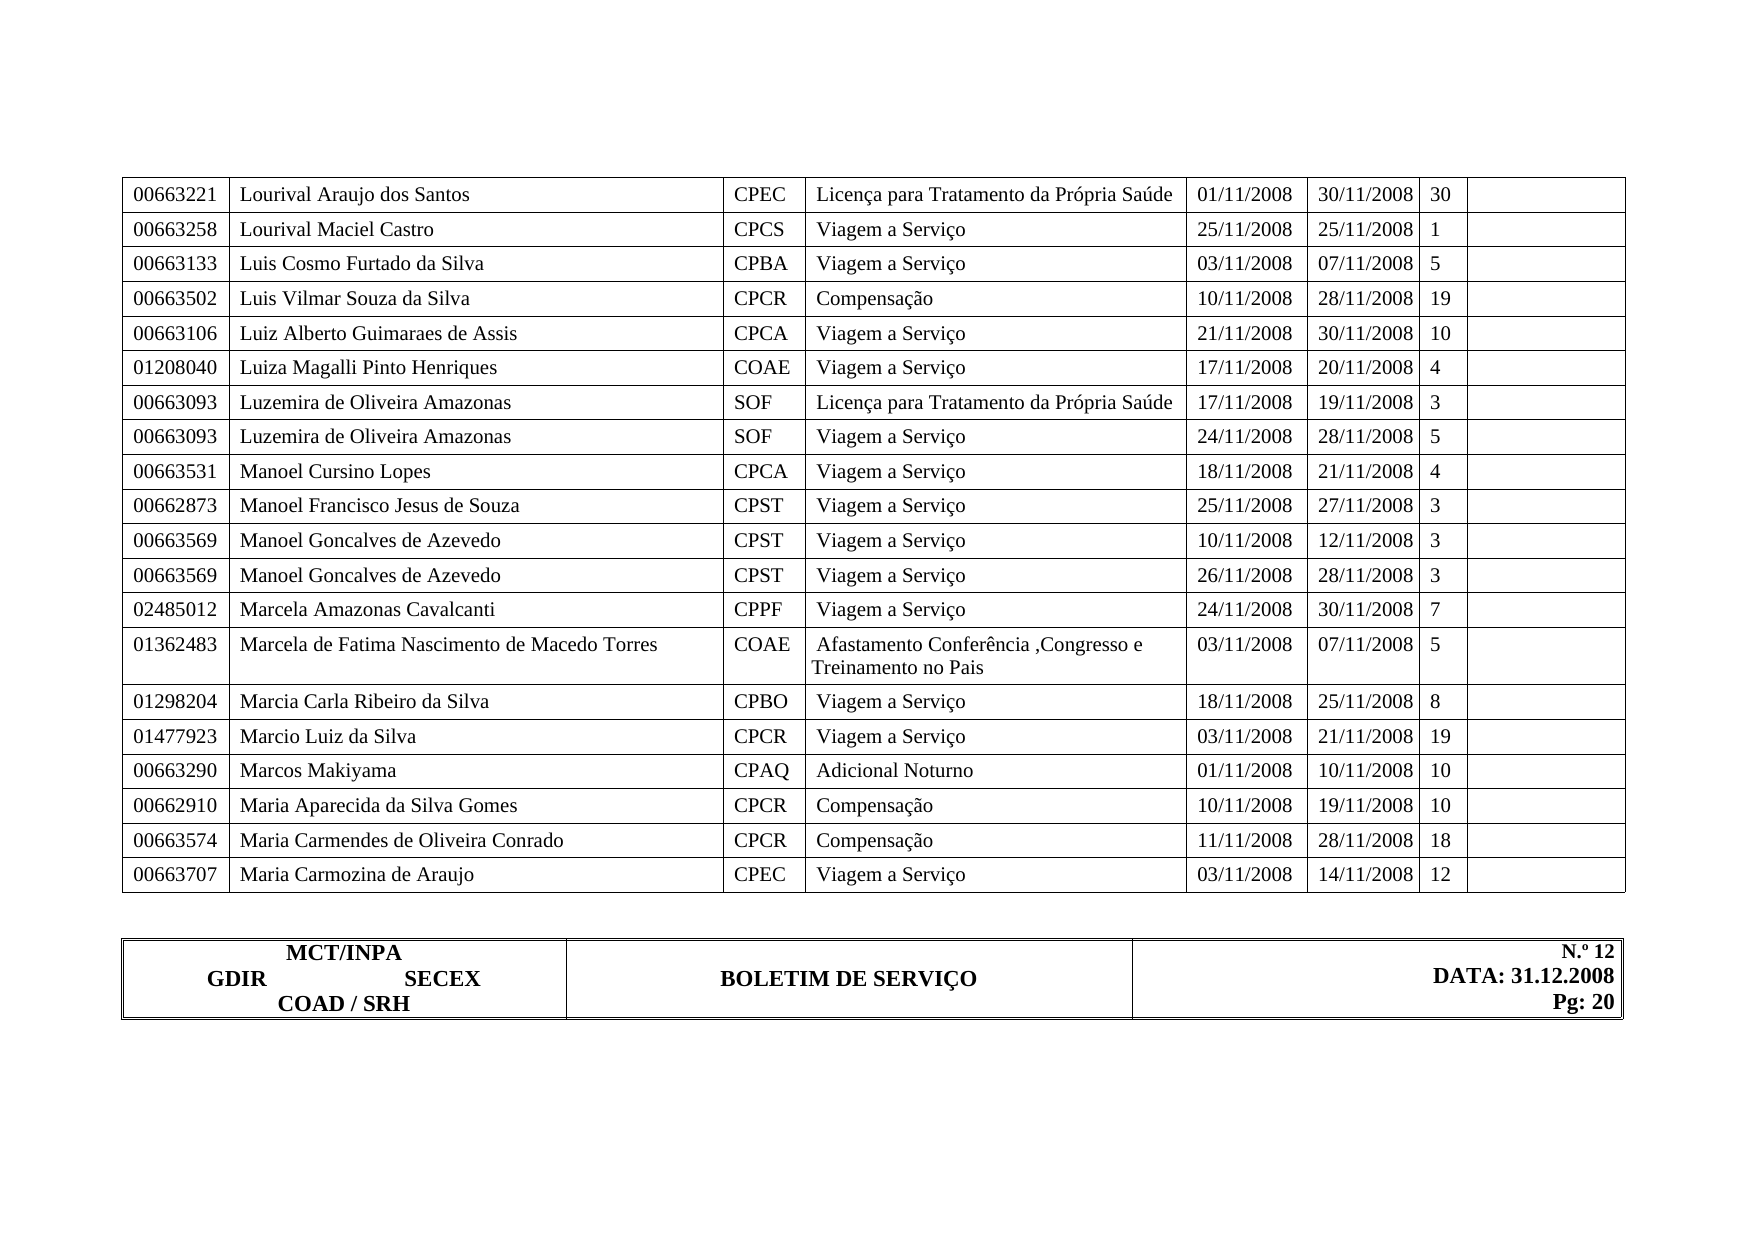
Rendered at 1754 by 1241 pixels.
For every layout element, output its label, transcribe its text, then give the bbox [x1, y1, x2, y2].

table_cell 5 [1420, 247, 1467, 281]
table_cell 18/11/2008 [1187, 455, 1307, 488]
table_cell 5 [1420, 420, 1467, 454]
table_cell 3 [1420, 386, 1467, 419]
table_cell 10/11/2008 [1187, 282, 1307, 316]
table_cell CPCS [724, 213, 805, 246]
table_cell CPCA [724, 455, 805, 488]
table_cell [1468, 317, 1625, 350]
table_cell [1468, 213, 1625, 246]
table_cell 24/11/2008 [1187, 420, 1307, 454]
table_cell 25/11/2008 [1308, 685, 1419, 719]
table_cell Viagem a Serviço [806, 858, 1186, 892]
table_cell Licença para Tratamento da Própria Saúde [806, 178, 1186, 212]
table_cell 01/11/2008 [1187, 755, 1307, 788]
table_cell 01/11/2008 [1187, 178, 1307, 212]
table_cell [1468, 178, 1625, 212]
table_cell CPST [724, 524, 805, 558]
table_cell Manoel Francisco Jesus de Souza [230, 490, 723, 523]
table_cell 20/11/2008 [1308, 351, 1419, 385]
table_cell 30/11/2008 [1308, 593, 1419, 627]
table_cell [1468, 420, 1625, 454]
table_header MCT/INPA GDIR SECEX COAD / SRH [124, 941, 566, 1017]
table_cell CPEC [724, 858, 805, 892]
table_cell 3 [1420, 524, 1467, 558]
table_cell CPBA [724, 247, 805, 281]
table_cell Luis Cosmo Furtado da Silva [230, 247, 723, 281]
table_cell 00663093 [123, 420, 229, 454]
table_cell 00662910 [123, 789, 229, 823]
table_cell Luzemira de Oliveira Amazonas [230, 420, 723, 454]
table_cell Maria Aparecida da Silva Gomes [230, 789, 723, 823]
table_cell Viagem a Serviço [806, 720, 1186, 753]
table_cell [1468, 789, 1625, 823]
table_cell 00663707 [123, 858, 229, 892]
table_cell 21/11/2008 [1308, 720, 1419, 753]
table_cell 30 [1420, 178, 1467, 212]
table_cell 00663290 [123, 755, 229, 788]
table_cell Luis Vilmar Souza da Silva [230, 282, 723, 316]
table_cell CPCR [724, 282, 805, 316]
table_cell [1468, 858, 1625, 892]
table_cell Marcio Luiz da Silva [230, 720, 723, 753]
table_cell 27/11/2008 [1308, 490, 1419, 523]
table_cell 19 [1420, 720, 1467, 753]
table_cell [1468, 282, 1625, 316]
table_cell 10 [1420, 789, 1467, 823]
table_cell 28/11/2008 [1308, 824, 1419, 857]
table_cell 4 [1420, 455, 1467, 488]
table_cell Luiza Magalli Pinto Henriques [230, 351, 723, 385]
table_cell 19/11/2008 [1308, 789, 1419, 823]
table_cell CPBO [724, 685, 805, 719]
table_cell 18 [1420, 824, 1467, 857]
table_cell 00663106 [123, 317, 229, 350]
table_cell 10/11/2008 [1308, 755, 1419, 788]
table_cell 19 [1420, 282, 1467, 316]
table_cell 10/11/2008 [1187, 789, 1307, 823]
table_cell 14/11/2008 [1308, 858, 1419, 892]
table_cell 26/11/2008 [1187, 559, 1307, 592]
table_cell 3 [1420, 559, 1467, 592]
table_cell 01208040 [123, 351, 229, 385]
table_cell 10/11/2008 [1187, 524, 1307, 558]
table_cell 12/11/2008 [1308, 524, 1419, 558]
table_cell 30/11/2008 [1308, 178, 1419, 212]
table_cell [1468, 685, 1625, 719]
table_cell Manoel Goncalves de Azevedo [230, 559, 723, 592]
table_cell Viagem a Serviço [806, 685, 1186, 719]
table_cell 3 [1420, 490, 1467, 523]
table_cell [1468, 559, 1625, 592]
table_cell 25/11/2008 [1308, 213, 1419, 246]
table_cell Compensação [806, 282, 1186, 316]
table_cell 00663221 [123, 178, 229, 212]
table_cell CPST [724, 490, 805, 523]
table_cell Marcela Amazonas Cavalcanti [230, 593, 723, 627]
table_cell 17/11/2008 [1187, 351, 1307, 385]
table_cell [1468, 593, 1625, 627]
table_cell COAE [724, 351, 805, 385]
table_cell 00663574 [123, 824, 229, 857]
table_cell [1468, 755, 1625, 788]
table_cell Viagem a Serviço [806, 351, 1186, 385]
table_cell Lourival Araujo dos Santos [230, 178, 723, 212]
table_cell [1468, 524, 1625, 558]
table_cell 11/11/2008 [1187, 824, 1307, 857]
table_cell 7 [1420, 593, 1467, 627]
table_cell 00663502 [123, 282, 229, 316]
table_cell SOF [724, 386, 805, 419]
table_cell Viagem a Serviço [806, 524, 1186, 558]
table_cell 01477923 [123, 720, 229, 753]
table_cell 25/11/2008 [1187, 213, 1307, 246]
table_cell [1468, 351, 1625, 385]
table_cell 00663258 [123, 213, 229, 246]
table_cell [1468, 720, 1625, 753]
table_cell [1468, 490, 1625, 523]
table_cell 18/11/2008 [1187, 685, 1307, 719]
table_cell SOF [724, 420, 805, 454]
table_cell [1468, 824, 1625, 857]
table_cell CPCR [724, 720, 805, 753]
table_header BOLETIM DE SERVIÇO [567, 941, 1132, 1017]
table_cell 00663531 [123, 455, 229, 488]
table_cell Manoel Goncalves de Azevedo [230, 524, 723, 558]
table_cell 4 [1420, 351, 1467, 385]
table_cell 01362483 [123, 628, 229, 684]
table_cell CPPF [724, 593, 805, 627]
table_cell 28/11/2008 [1308, 559, 1419, 592]
table_cell Luzemira de Oliveira Amazonas [230, 386, 723, 419]
table_cell Viagem a Serviço [806, 593, 1186, 627]
table_cell CPCR [724, 824, 805, 857]
table_header N.º 12 DATA: 31.12.2008 Pg: 20 [1133, 941, 1621, 1017]
table_cell COAE [724, 628, 805, 684]
table_cell 03/11/2008 [1187, 858, 1307, 892]
table_cell 00662873 [123, 490, 229, 523]
table_cell Viagem a Serviço [806, 247, 1186, 281]
table_cell 00663569 [123, 559, 229, 592]
table_cell Marcela de Fatima Nascimento de Macedo Torres [230, 628, 723, 684]
table_cell 1 [1420, 213, 1467, 246]
table_cell 5 [1420, 628, 1467, 684]
table_cell 21/11/2008 [1187, 317, 1307, 350]
table_cell 17/11/2008 [1187, 386, 1307, 419]
table_cell Marcos Makiyama [230, 755, 723, 788]
table_cell Manoel Cursino Lopes [230, 455, 723, 488]
table_cell 00663093 [123, 386, 229, 419]
table_cell 03/11/2008 [1187, 720, 1307, 753]
table_cell Viagem a Serviço [806, 559, 1186, 592]
table_cell [1468, 628, 1625, 684]
table_cell Afastamento Conferência ,Congresso e Treinamento no Pais [806, 628, 1186, 684]
table_cell Viagem a Serviço [806, 490, 1186, 523]
table_cell [1468, 386, 1625, 419]
table_cell 30/11/2008 [1308, 317, 1419, 350]
table_cell 25/11/2008 [1187, 490, 1307, 523]
table_cell Compensação [806, 824, 1186, 857]
table_cell 03/11/2008 [1187, 628, 1307, 684]
table_cell Viagem a Serviço [806, 420, 1186, 454]
table_cell 07/11/2008 [1308, 628, 1419, 684]
table_cell Adicional Noturno [806, 755, 1186, 788]
table_cell 03/11/2008 [1187, 247, 1307, 281]
table_cell 07/11/2008 [1308, 247, 1419, 281]
table_cell 12 [1420, 858, 1467, 892]
table_cell 19/11/2008 [1308, 386, 1419, 419]
table_cell Marcia Carla Ribeiro da Silva [230, 685, 723, 719]
table_cell Luiz Alberto Guimaraes de Assis [230, 317, 723, 350]
table_cell 28/11/2008 [1308, 282, 1419, 316]
table_cell 21/11/2008 [1308, 455, 1419, 488]
table_cell 02485012 [123, 593, 229, 627]
table_cell 24/11/2008 [1187, 593, 1307, 627]
table_cell Viagem a Serviço [806, 455, 1186, 488]
table_cell 00663133 [123, 247, 229, 281]
table_cell CPST [724, 559, 805, 592]
table_cell 10 [1420, 755, 1467, 788]
table_cell [1468, 247, 1625, 281]
table_cell CPCA [724, 317, 805, 350]
table_cell 10 [1420, 317, 1467, 350]
table_cell Maria Carmozina de Araujo [230, 858, 723, 892]
table_cell 8 [1420, 685, 1467, 719]
table_cell CPEC [724, 178, 805, 212]
table_cell 01298204 [123, 685, 229, 719]
table_cell CPCR [724, 789, 805, 823]
table_cell [1468, 455, 1625, 488]
table_cell 00663569 [123, 524, 229, 558]
table_cell 28/11/2008 [1308, 420, 1419, 454]
table_cell Lourival Maciel Castro [230, 213, 723, 246]
table_cell Compensação [806, 789, 1186, 823]
table_cell Licença para Tratamento da Própria Saúde [806, 386, 1186, 419]
table_cell Viagem a Serviço [806, 213, 1186, 246]
table_cell Maria Carmendes de Oliveira Conrado [230, 824, 723, 857]
table_cell Viagem a Serviço [806, 317, 1186, 350]
table_cell CPAQ [724, 755, 805, 788]
